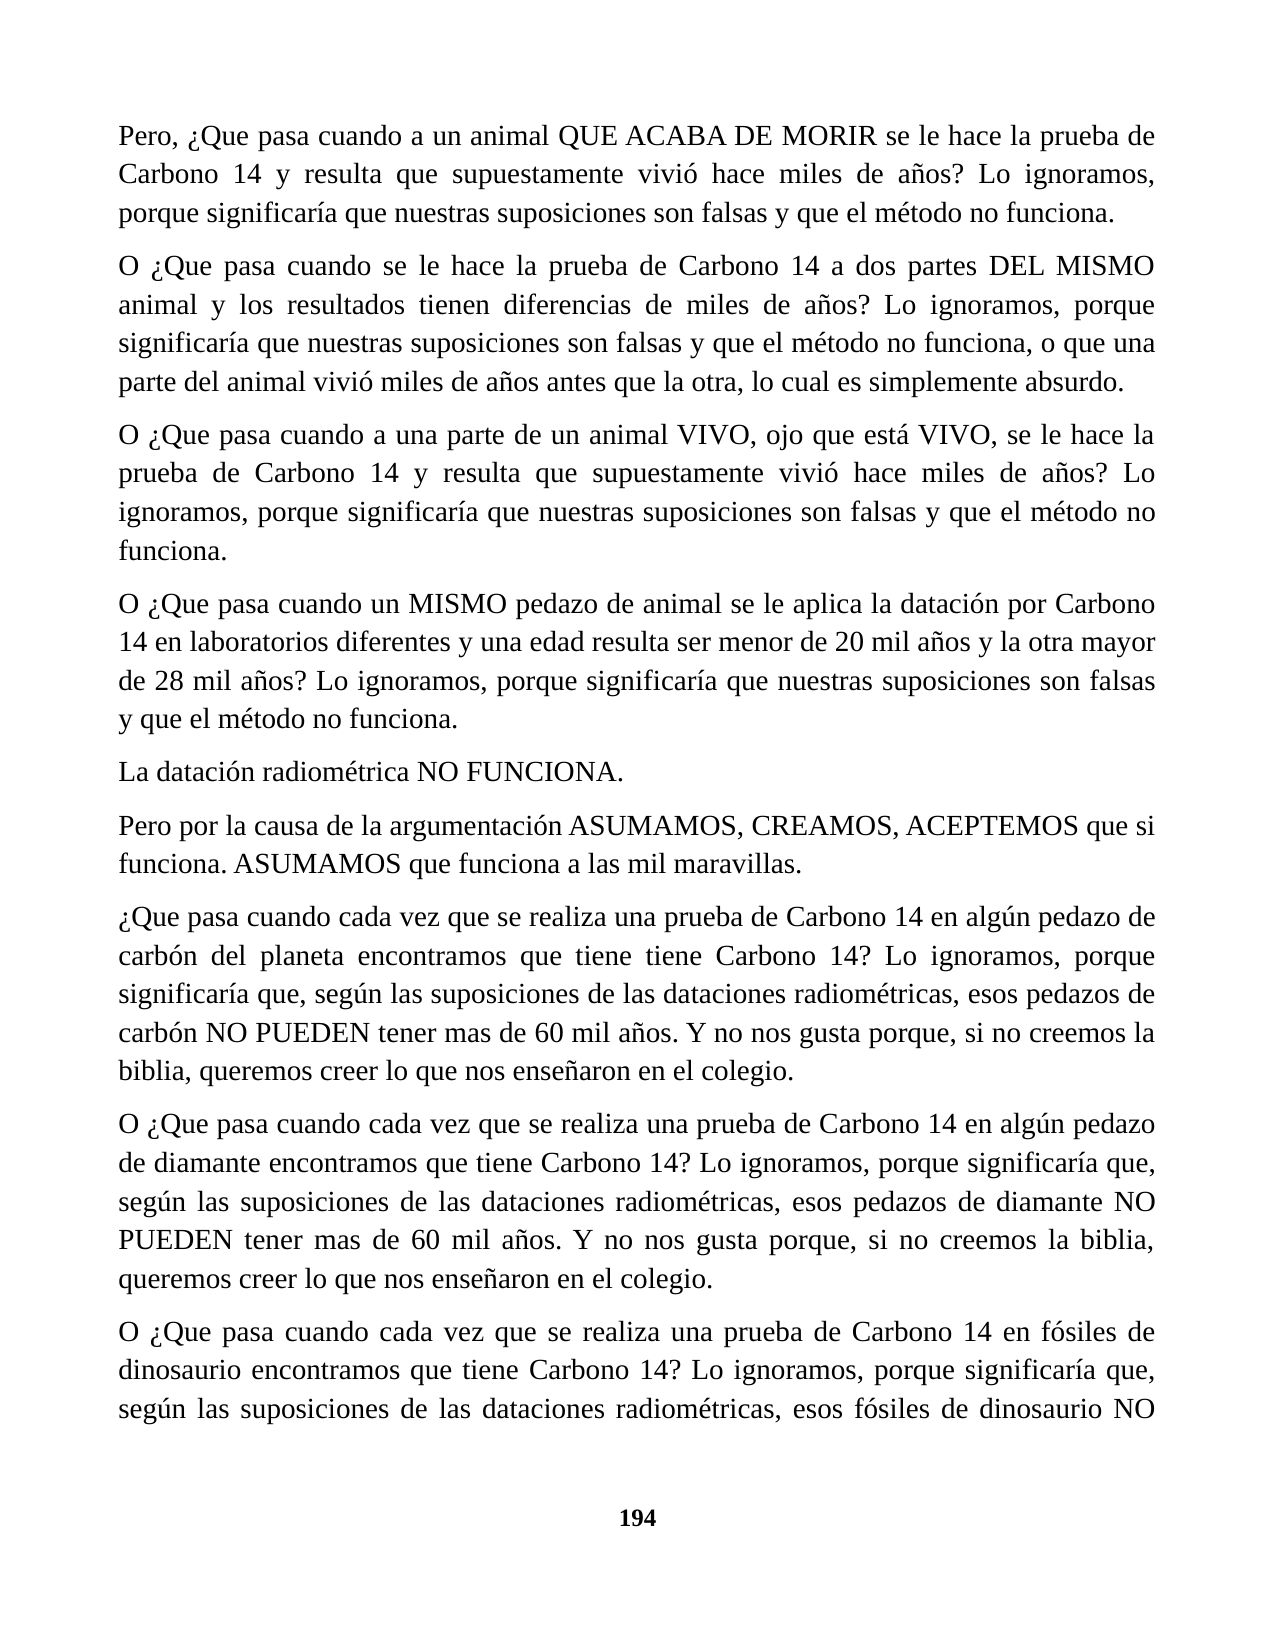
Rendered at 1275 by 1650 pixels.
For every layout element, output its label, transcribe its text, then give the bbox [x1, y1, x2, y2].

text La datación radiométrica NO FUNCIONA. [118, 754, 1157, 788]
text O ¿Que pasa cuando cada vez que se realiza una prueba de Carbono 14 en algún pedazo de diamante encontramos que tiene Carbono 14? Lo ignoramos, porque significaría que, según las suposiciones de las dataciones radiométricas, esos pedazos de diamante NO PUEDEN tener mas de 60 mil años. Y no nos gusta porque, si no creemos la biblia, queremos creer lo que nos enseñaron en el colegio. [118, 1107, 1157, 1294]
text Pero por la causa de la argumentación ASUMAMOS, CREAMOS, ACEPTEMOS que si funciona. ASUMAMOS que funciona a las mil maravillas. [118, 808, 1157, 880]
text Pero, ¿Que pasa cuando a un animal QUE ACABA DE MORIR se le hace la prueba de Carbono 14 y resulta que supuestamente vivió hace miles de años? Lo ignoramos, porque significaría que nuestras suposiciones son falsas y que el método no funciona. [118, 118, 1157, 229]
text O ¿Que pasa cuando a una parte de un animal VIVO, ojo que está VIVO, se le hace la prueba de Carbono 14 y resulta que supuestamente vivió hace miles de años? Lo ignoramos, porque significaría que nuestras suposiciones son falsas y que el método no funciona. [118, 417, 1157, 566]
text ¿Que pasa cuando cada vez que se realiza una prueba de Carbono 14 en algún pedazo de carbón del planeta encontramos que tiene tiene Carbono 14? Lo ignoramos, porque significaría que, según las suposiciones de las dataciones radiométricas, esos pedazos de carbón NO PUEDEN tener mas de 60 mil años. Y no nos gusta porque, si no creemos la biblia, queremos creer lo que nos enseñaron en el colegio. [118, 899, 1157, 1087]
text O ¿Que pasa cuando un MISMO pedazo de animal se le aplica la datación por Carbono 14 en laboratorios diferentes y una edad resulta ser menor de 20 mil años y la otra mayor de 28 mil años? Lo ignoramos, porque significaría que nuestras suposiciones son falsas y que el método no funciona. [118, 586, 1157, 735]
text O ¿Que pasa cuando cada vez que se realiza una prueba de Carbono 14 en fósiles de dinosaurio encontramos que tiene Carbono 14? Lo ignoramos, porque significaría que, según las suposiciones de las dataciones radiométricas, esos fósiles de dinosaurio NO [118, 1314, 1157, 1424]
text O ¿Que pasa cuando se le hace la prueba de Carbono 14 a dos partes DEL MISMO animal y los resultados tienen diferencias de miles de años? Lo ignoramos, porque significaría que nuestras suposiciones son falsas y que el método no funciona, o que una parte del animal vivió miles de años antes que la otra, lo cual es simplemente absurdo. [118, 248, 1157, 397]
